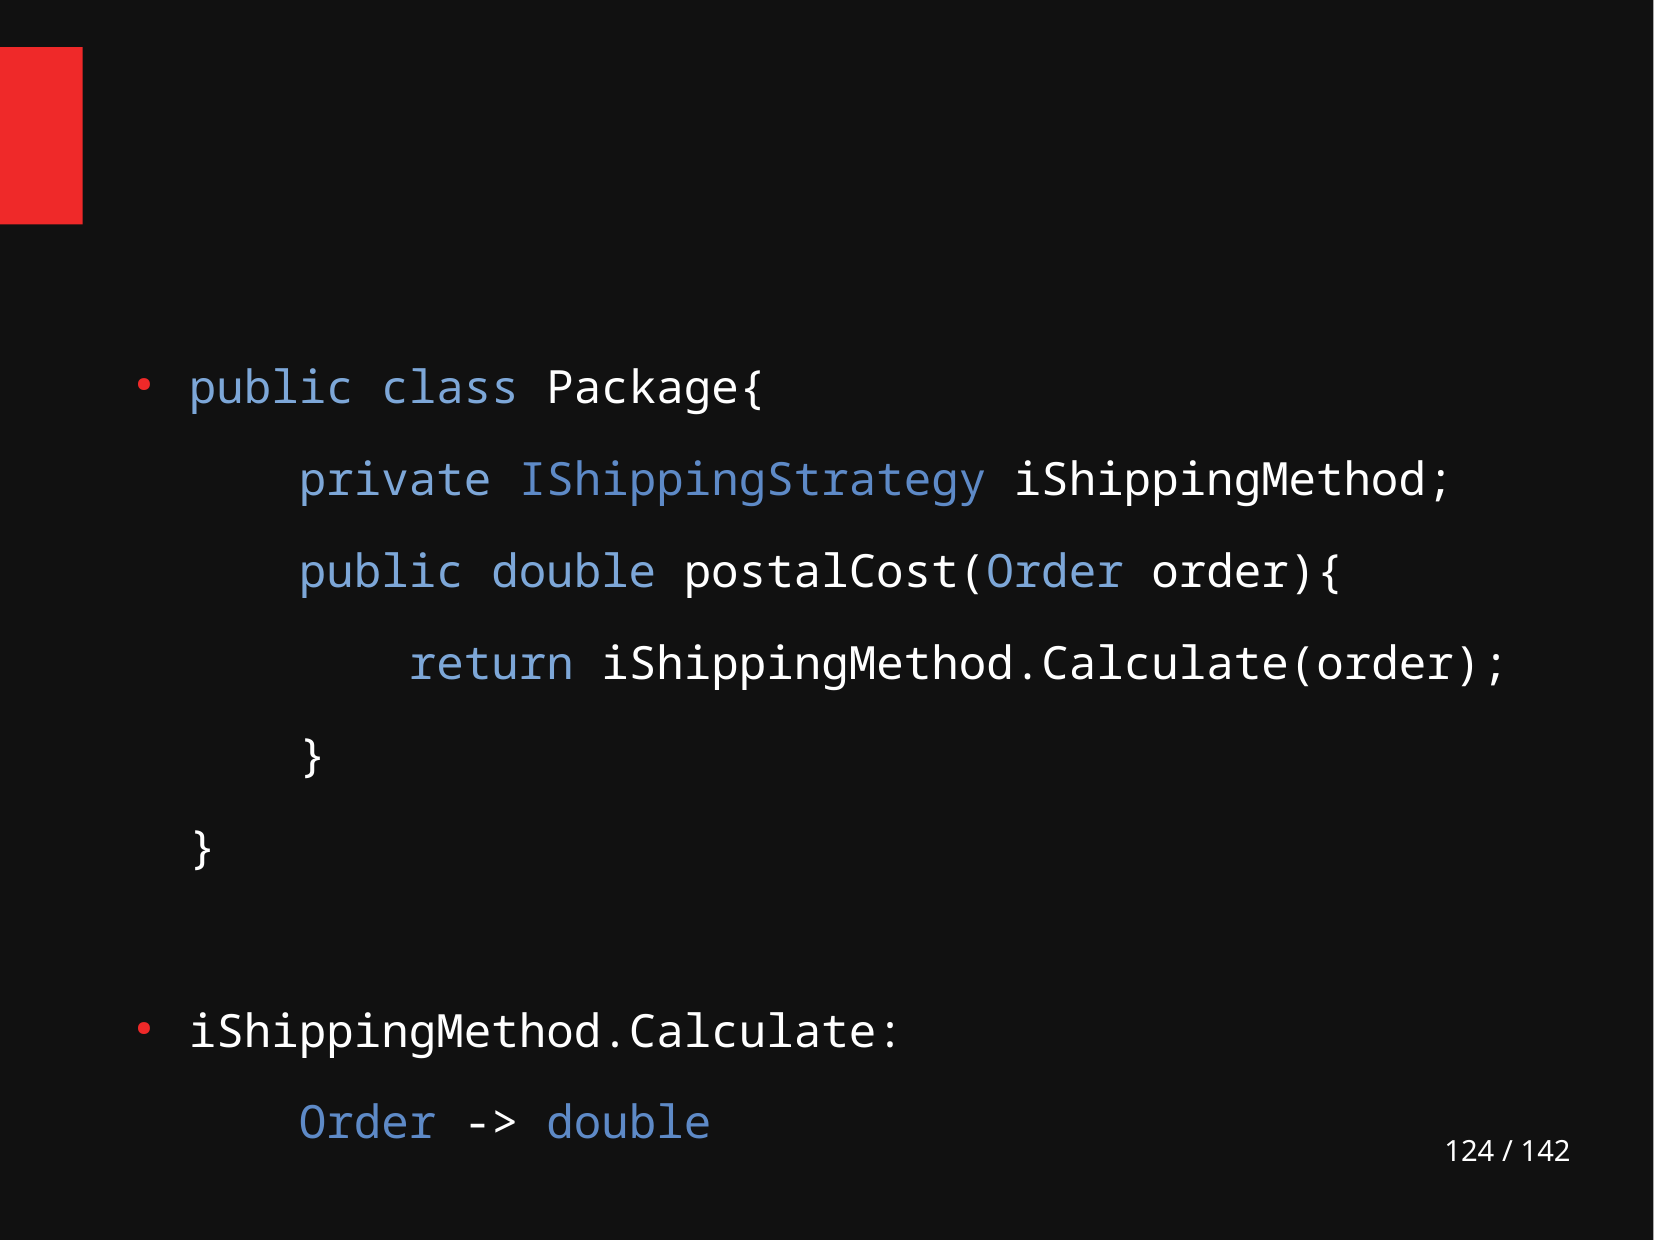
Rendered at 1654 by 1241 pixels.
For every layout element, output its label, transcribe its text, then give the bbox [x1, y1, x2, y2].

list public class Package{ private IShippingStrategy iShippingMethod; public double postalCost(Order order){ return iShippingMethod.Calculate(order); } } iShippingMethod.Calculate: Order -> double [118, 354, 1536, 1074]
